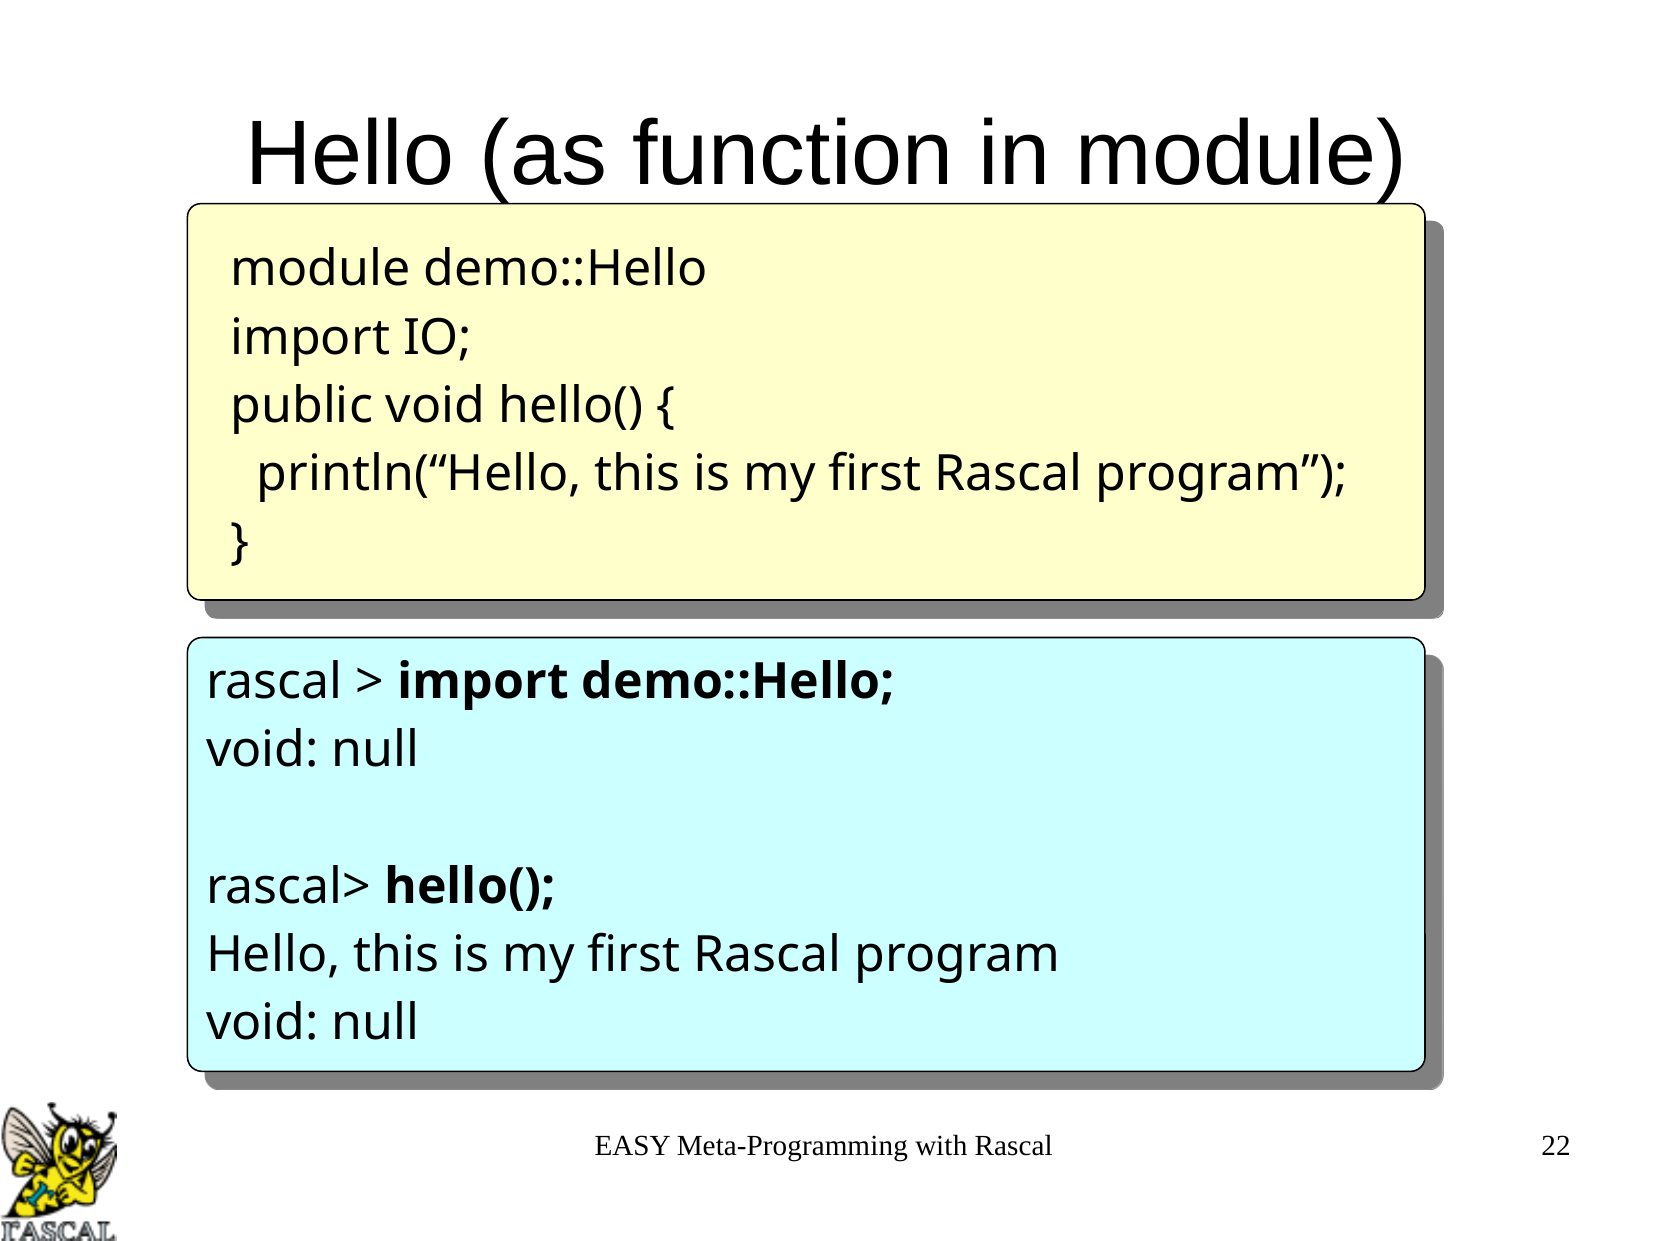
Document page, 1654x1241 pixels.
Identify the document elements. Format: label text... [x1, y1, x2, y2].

text_box module demo::Hello import IO; public void hello() { println(“Hello, this is my first Rascal program”); } [215, 225, 1388, 637]
picture [0, 1102, 117, 1241]
text_box rascal > import demo::Hello; void: null rascal> hello(); Hello, this is my first Rascal program void: null [191, 637, 1088, 1122]
text_box [187, 642, 191, 1067]
text_box [1088, 637, 1426, 1072]
text_box [187, 203, 1426, 601]
title Hello (as function in module) [82, 49, 1571, 257]
